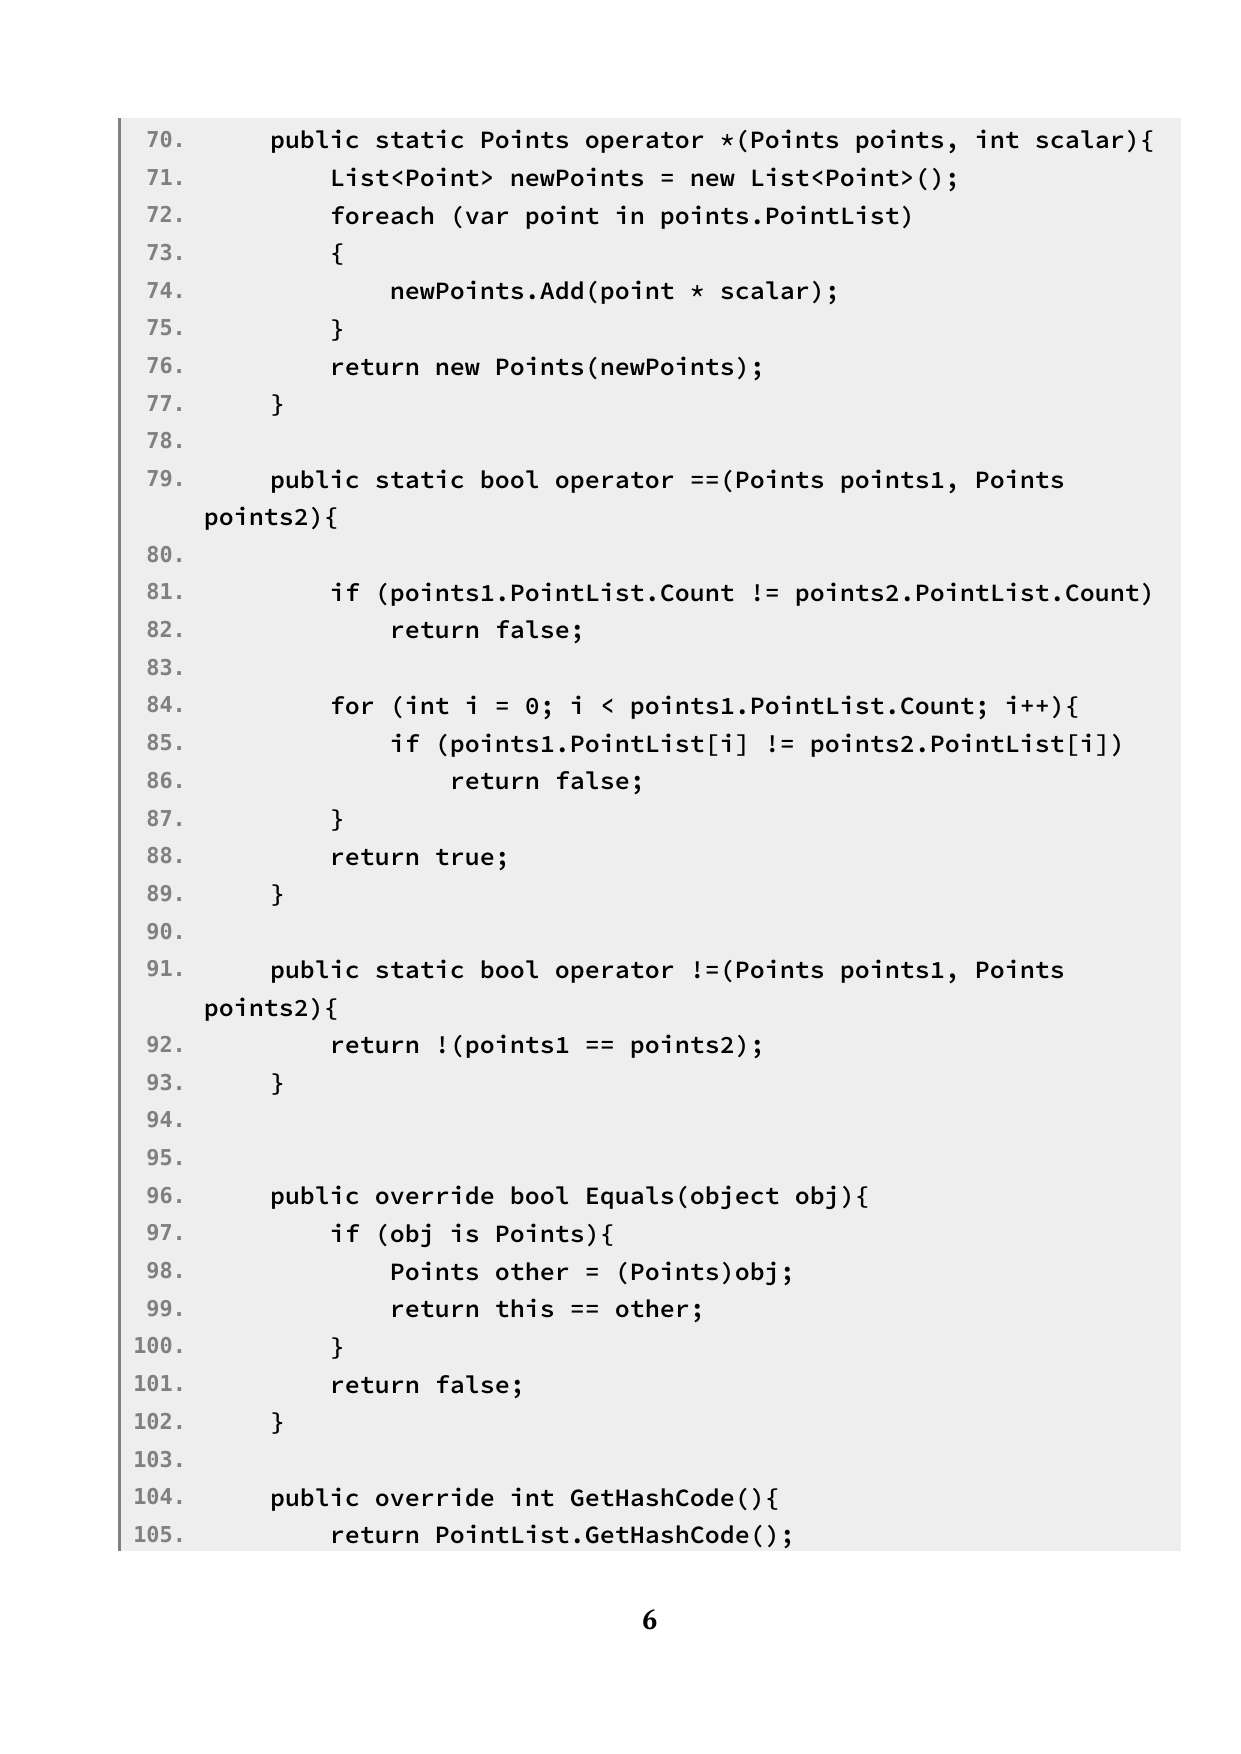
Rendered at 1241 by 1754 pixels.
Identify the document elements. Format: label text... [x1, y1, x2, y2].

list for (int i = 0; i < points1.PointList.Count; i++){ [121, 684, 1181, 721]
list } [121, 1400, 1181, 1438]
list public override bool Equals(object obj){ [121, 1174, 1181, 1211]
list } [121, 797, 1181, 834]
list return false; [121, 608, 1181, 646]
list return true; [121, 834, 1181, 872]
list } [121, 1325, 1181, 1362]
list } [121, 382, 1181, 419]
list return PointList.GetHashCode(); [121, 1513, 1181, 1551]
list return new Points(newPoints); [121, 344, 1181, 382]
list List<Point> newPoints = new List<Point>(); [121, 156, 1181, 193]
list foreach (var point in points.PointList) [121, 193, 1181, 231]
list Points other = (Points)obj; [121, 1249, 1181, 1287]
list if (points1.PointList.Count != points2.PointList.Count) [121, 571, 1181, 608]
list return this == other; [121, 1287, 1181, 1324]
list return false; [121, 1362, 1181, 1400]
list public static Points operator *(Points points, int scalar){ [121, 118, 1181, 156]
list } [121, 872, 1181, 910]
list public static bool operator ==(Points points1, Points points2){ [121, 457, 1181, 533]
list public override int GetHashCode(){ [121, 1476, 1181, 1513]
list public static bool operator !=(Points points1, Points points2){ [121, 948, 1181, 1023]
list } [121, 307, 1181, 344]
list { [121, 231, 1181, 269]
list newPoints.Add(point * scalar); [121, 269, 1181, 306]
list } [121, 1061, 1181, 1098]
list if (points1.PointList[i] != points2.PointList[i]) [121, 721, 1181, 759]
list if (obj is Points){ [121, 1212, 1181, 1249]
list return !(points1 == points2); [121, 1023, 1181, 1061]
list return false; [121, 759, 1181, 797]
